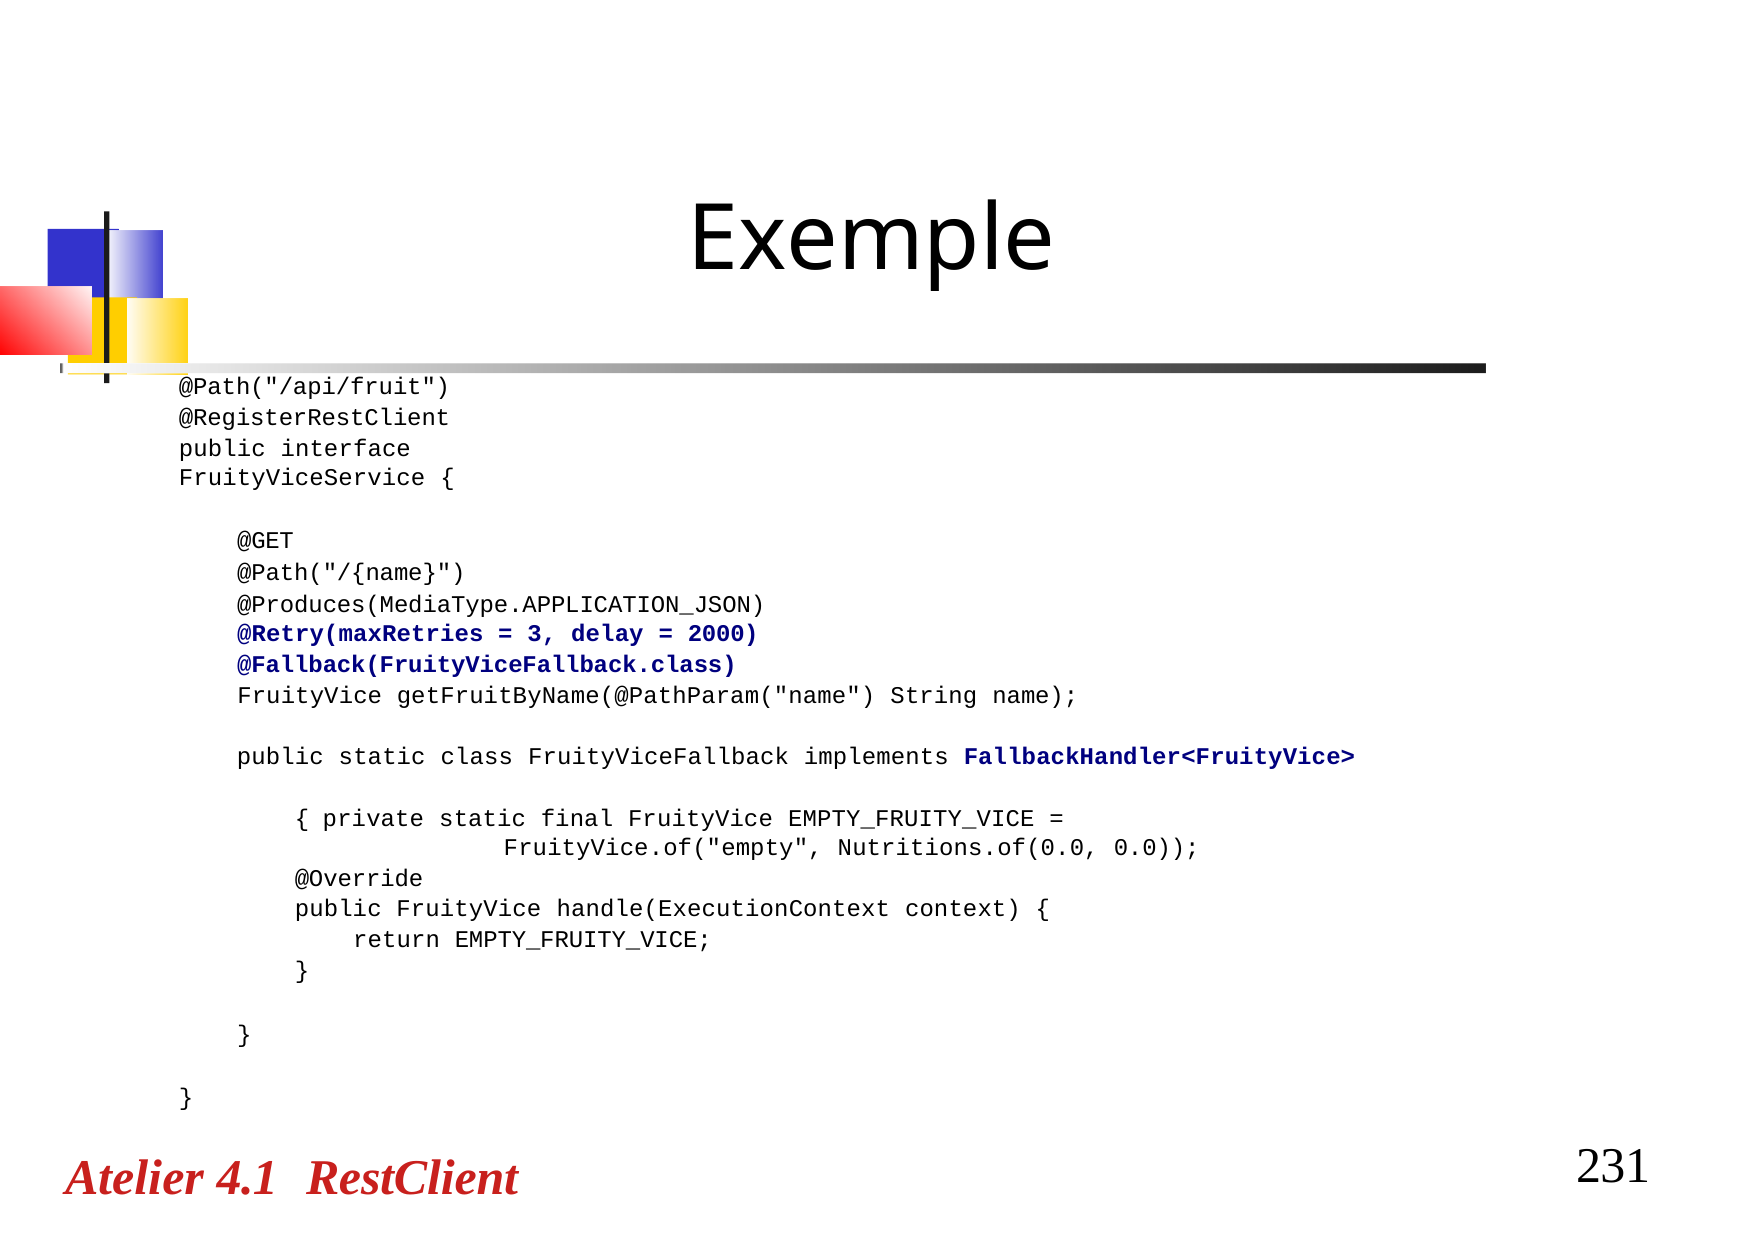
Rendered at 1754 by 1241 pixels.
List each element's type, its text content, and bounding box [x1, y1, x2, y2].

picture [60, 229, 179, 384]
text_box 231 [1573, 1135, 1654, 1193]
text_box Atelier 4.1 RestClient [62, 1148, 520, 1205]
picture [0, 285, 92, 355]
title Exemple [179, 183, 1564, 393]
text_box @Path("/api/fruit") @RegisterRestClient public interface FruityViceService { @GET @Path("/{name}") @Produces(MediaType.APPLICATION_JSON) @Retry(maxRetries = 3, delay = 2000) @Fallback(FruityViceFallback.class) FruityVice getFruitByName(@PathParam("name") String name); public static class FruityViceFallback implements FallbackHandler<FruityVice> { private static final FruityVice EMPTY_FRUITY_VICE = FruityVice.of("empty", Nutritions.of(0.0, 0.0)); @Override public FruityVice handle(ExecutionContext context) { return EMPTY_FRUITY_VICE; } } } [176, 366, 1385, 1111]
